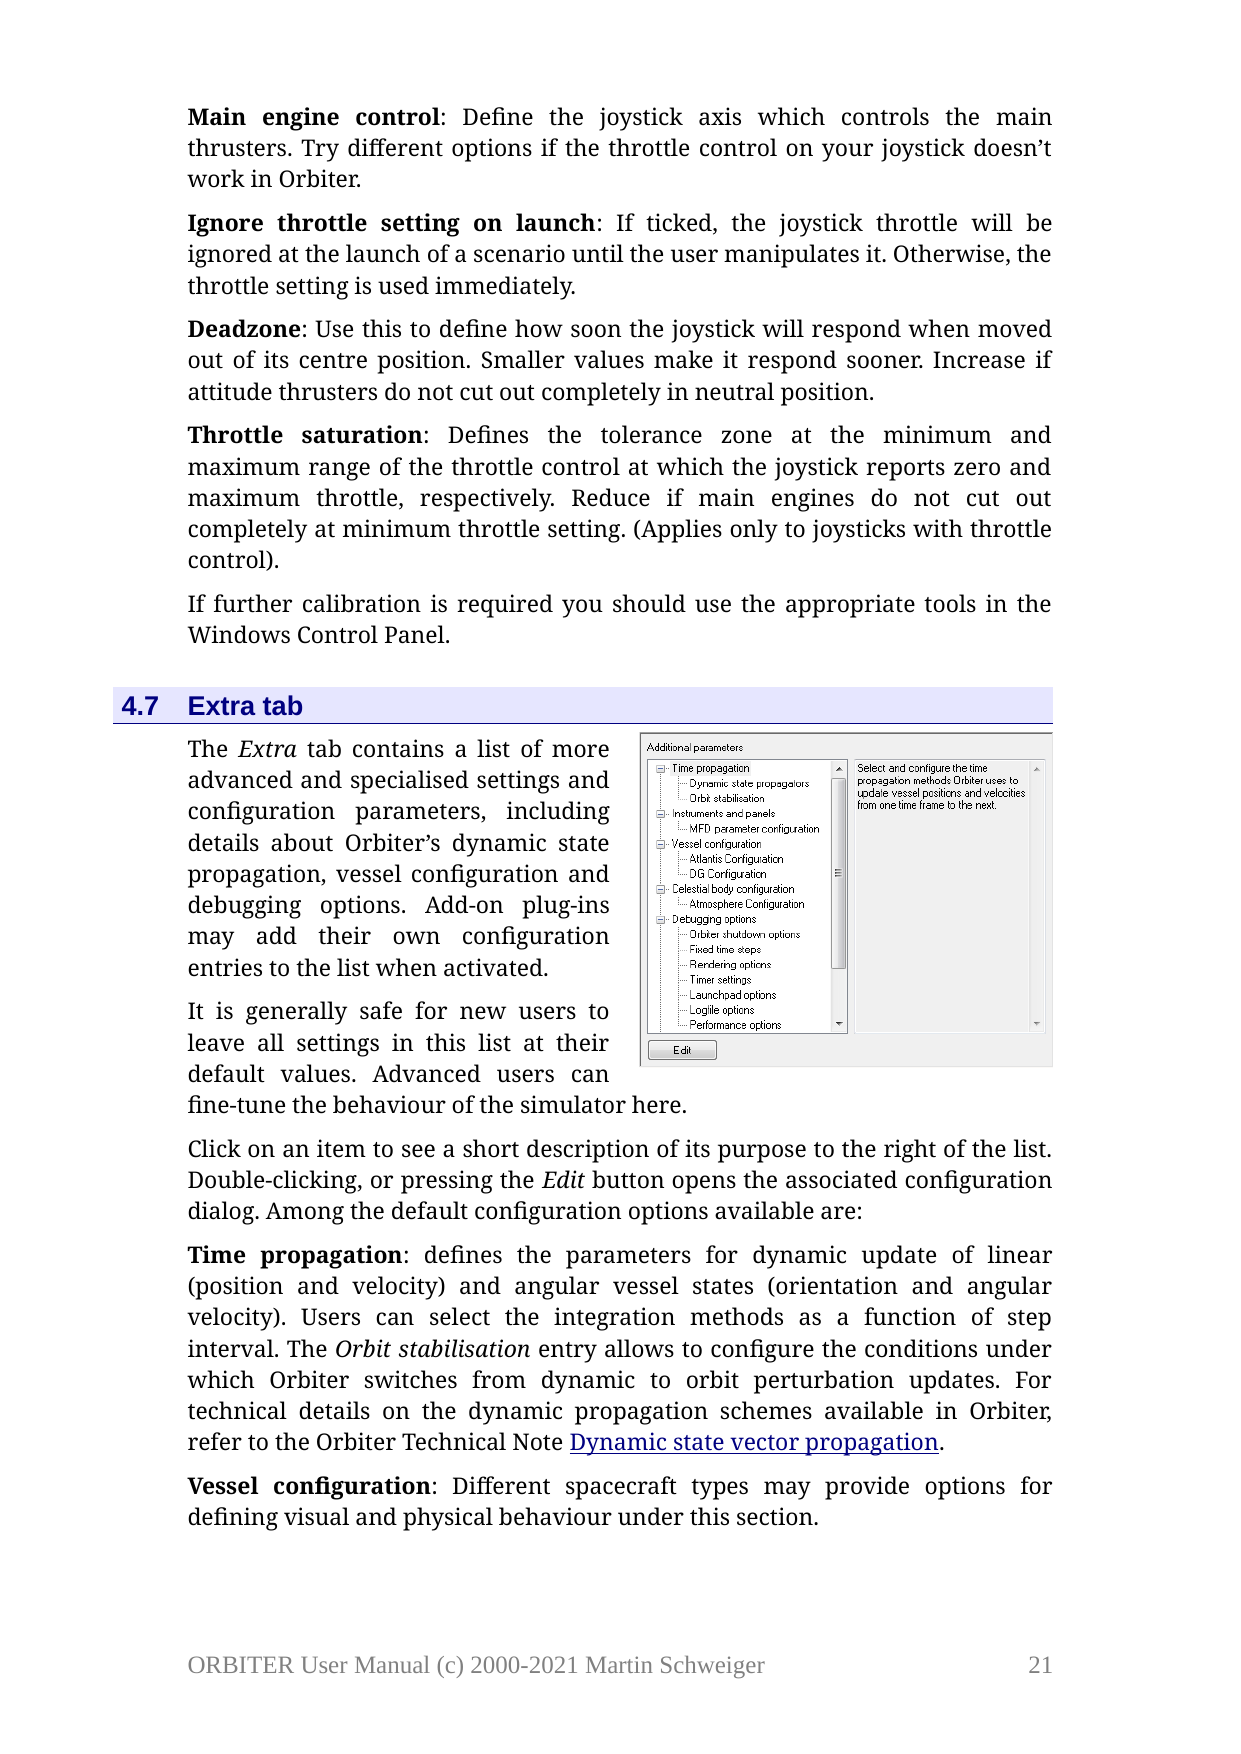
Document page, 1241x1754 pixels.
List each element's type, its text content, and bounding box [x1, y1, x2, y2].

text The Extra tab contains a list of more advanced and specialised settings and configuration parameters, including details about Orbiter’s dynamic state propagation, vessel configuration and debugging options. Add-on plug-ins may add their own configuration entries to the list when activated. [187, 732, 639, 982]
text If further calibration is required you should use the appropriate tools in the Windows Control Panel. [187, 587, 1053, 650]
text Ignore throttle setting on launch: If ticked, the joystick throttle will be ignored at the launch of a scenario until the user manipulates it. Otherwise, the throttle setting is used immediately. [187, 207, 1053, 300]
text Time propagation: defines the parameters for dynamic update of linear (position and velocity) and angular vessel states (orientation and angular velocity). Users can select the integration methods as a function of step interval. The Orbit stabilisation entry allows to configure the conditions under which Orbiter switches from dynamic to orbit perturbation updates. For technical details on the dynamic propagation schemes available in Orbiter, refer to the Orbiter Technical Note Dynamic state vector propagation. [187, 1238, 1053, 1457]
text Vessel configuration: Different spacecraft types may provide options for defining visual and physical behaviour under this section. [187, 1469, 1053, 1532]
text Deadzone: Use this to define how soon the joystick will respond when moved out of its centre position. Smaller values make it respond sooner. Increase if attitude thrusters do not cut out completely in neutral position. [187, 313, 1053, 406]
text Main engine control: Define the joystick axis which controls the main thrusters. Try different options if the throttle control on your joystick doesn’t work in Orbiter. [187, 100, 1053, 194]
subtitle Extra tab [113, 687, 1053, 723]
text Throttle saturation: Defines the tolerance zone at the minimum and maximum range of the throttle control at which the joystick reports zero and maximum throttle, respectively. Reduce if main engines do not cut out completely at minimum throttle setting. (Applies only to joysticks with throttle control). [187, 419, 1053, 575]
picture [639, 732, 1053, 1068]
text Click on an item to see a short description of its purpose to the right of the list. Double-clicking, or pressing the Edit button opens the associated configuration dialog. Among the default configuration options available are: [187, 1132, 1053, 1226]
text It is generally safe for new users to leave all settings in this list at their default values. Advanced users can fine-tune the behaviour of the simulator here. [187, 995, 1053, 1120]
